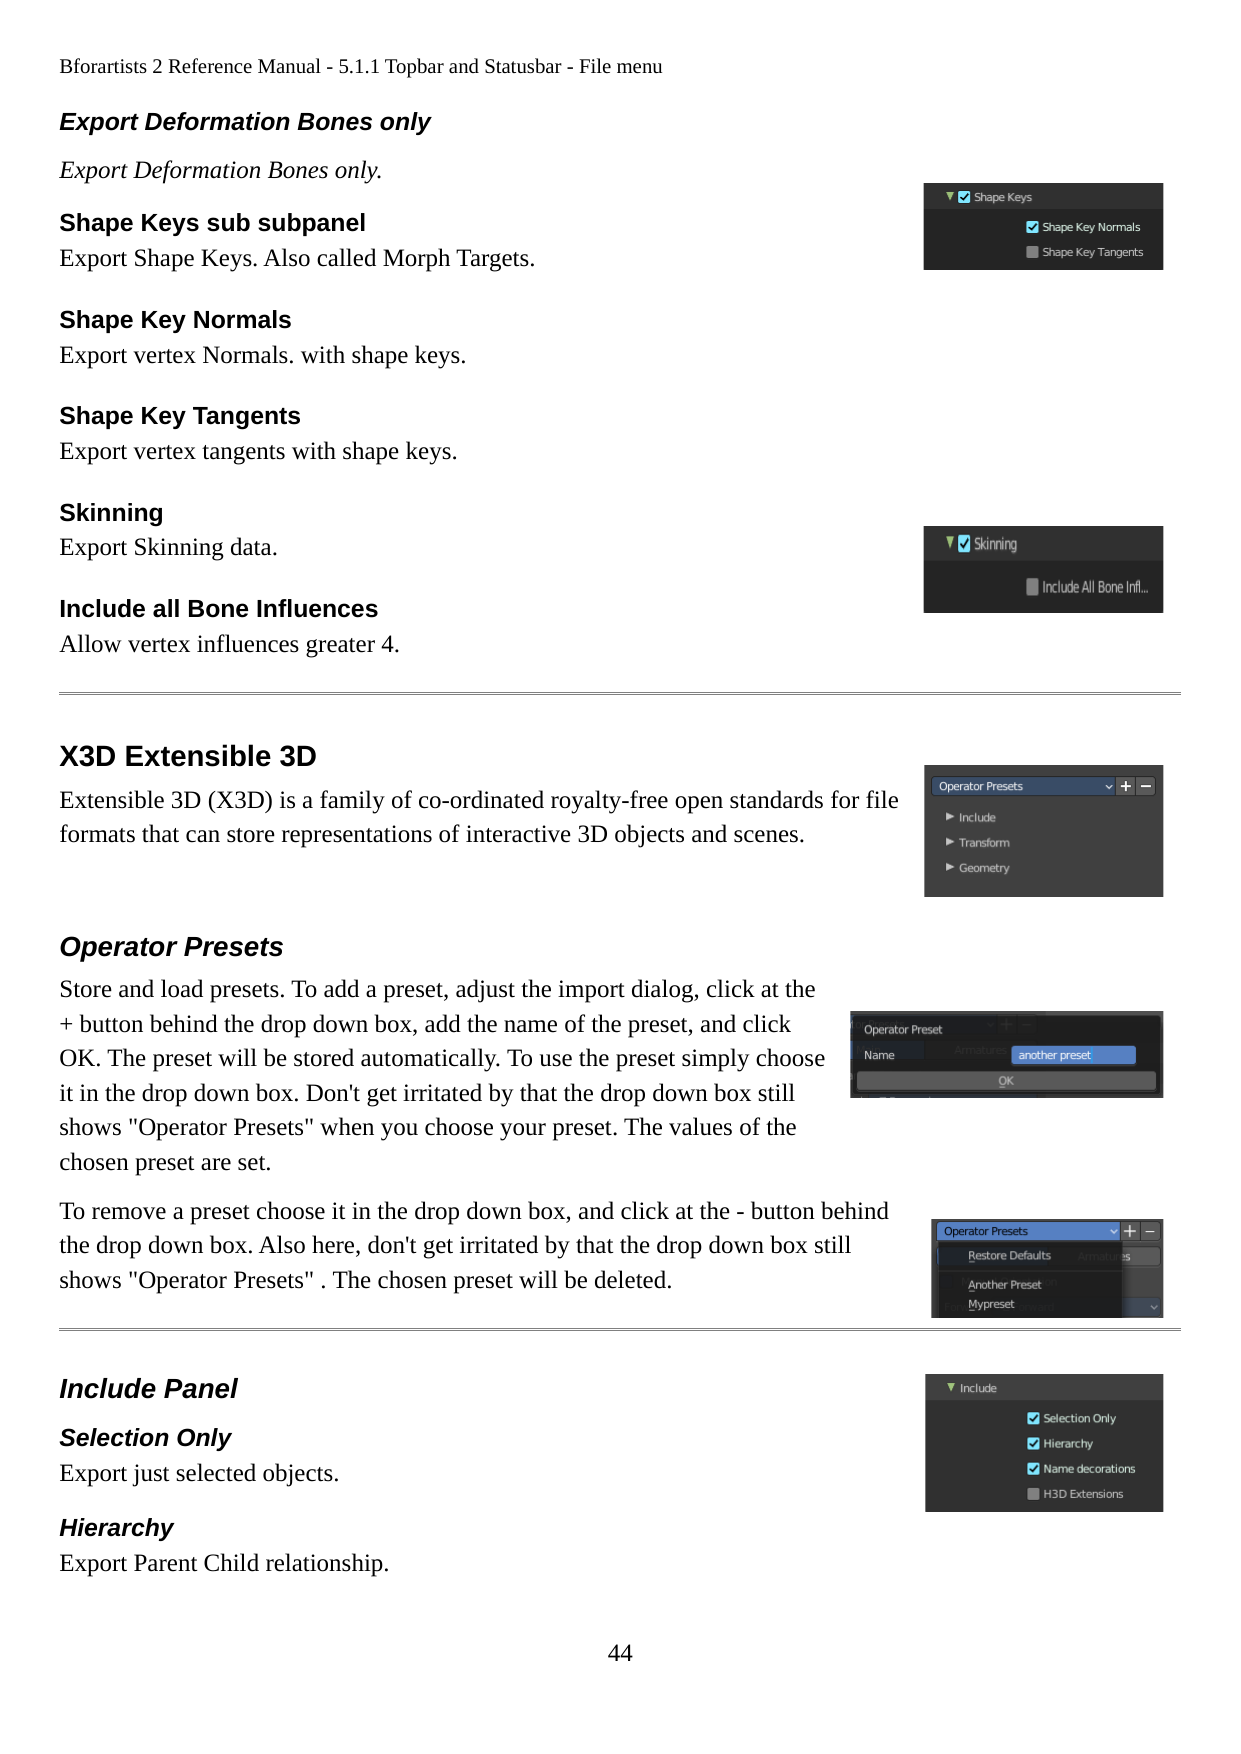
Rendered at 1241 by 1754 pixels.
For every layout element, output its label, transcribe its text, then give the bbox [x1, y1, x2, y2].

subtitle Selection Only [59, 1423, 925, 1452]
picture [924, 765, 1164, 897]
subtitle [1164, 1423, 1181, 1452]
subtitle Skinning [59, 498, 1181, 526]
picture [923, 183, 1164, 270]
subtitle [1164, 208, 1181, 237]
text Export vertex tangents with shape keys. [59, 436, 1181, 465]
subtitle Include Panel [59, 1372, 1181, 1404]
text Store and load presets. To add a preset, adjust the import dialog, click at the + button behind the drop down box, add the name of the preset, and click OK. The preset will be stored automatically. To use the preset simply choose it in the drop down box. Don't get irritated by that the drop down box still shows "Operator Presets" when you choose your preset. The values of the chosen preset are set. [59, 974, 1181, 1175]
subtitle Hierarchy [59, 1513, 1181, 1542]
subtitle Shape Key Tangents [59, 401, 1181, 430]
text Export Parent Child relationship. [59, 1548, 1181, 1577]
text To remove a preset choose it in the drop down box, and click at the - button behind the drop down box. Also here, don't get irritated by that the drop down box still shows "Operator Presets" . The chosen preset will be deleted. [59, 1196, 1181, 1293]
picture [850, 1011, 1164, 1098]
subtitle Shape Key Normals [59, 305, 1181, 333]
subtitle Shape Keys sub subpanel [59, 208, 923, 237]
text Export Shape Keys. Also called Morph Targets. [59, 243, 1181, 272]
subtitle X3D Extensible 3D [59, 738, 1181, 772]
picture [931, 1219, 1164, 1318]
text [1164, 532, 1181, 561]
picture [925, 1374, 1164, 1512]
subtitle Operator Presets [59, 930, 1181, 962]
text Export just selected objects. [59, 1458, 925, 1487]
picture [923, 526, 1164, 613]
text Allow vertex influences greater 4. [59, 629, 1181, 657]
text Extensible 3D (X3D) is a family of co-ordinated royalty-free open standards for file formats that can store representations of interactive 3D objects and scenes. [59, 785, 924, 848]
subtitle Export Deformation Bones only [59, 107, 1181, 136]
text Export vertex Normals. with shape keys. [59, 340, 1181, 368]
text Export Deformation Bones only. [59, 155, 1181, 183]
text Export Skinning data. [59, 532, 923, 561]
subtitle Include all Bone Influences [59, 594, 1181, 622]
